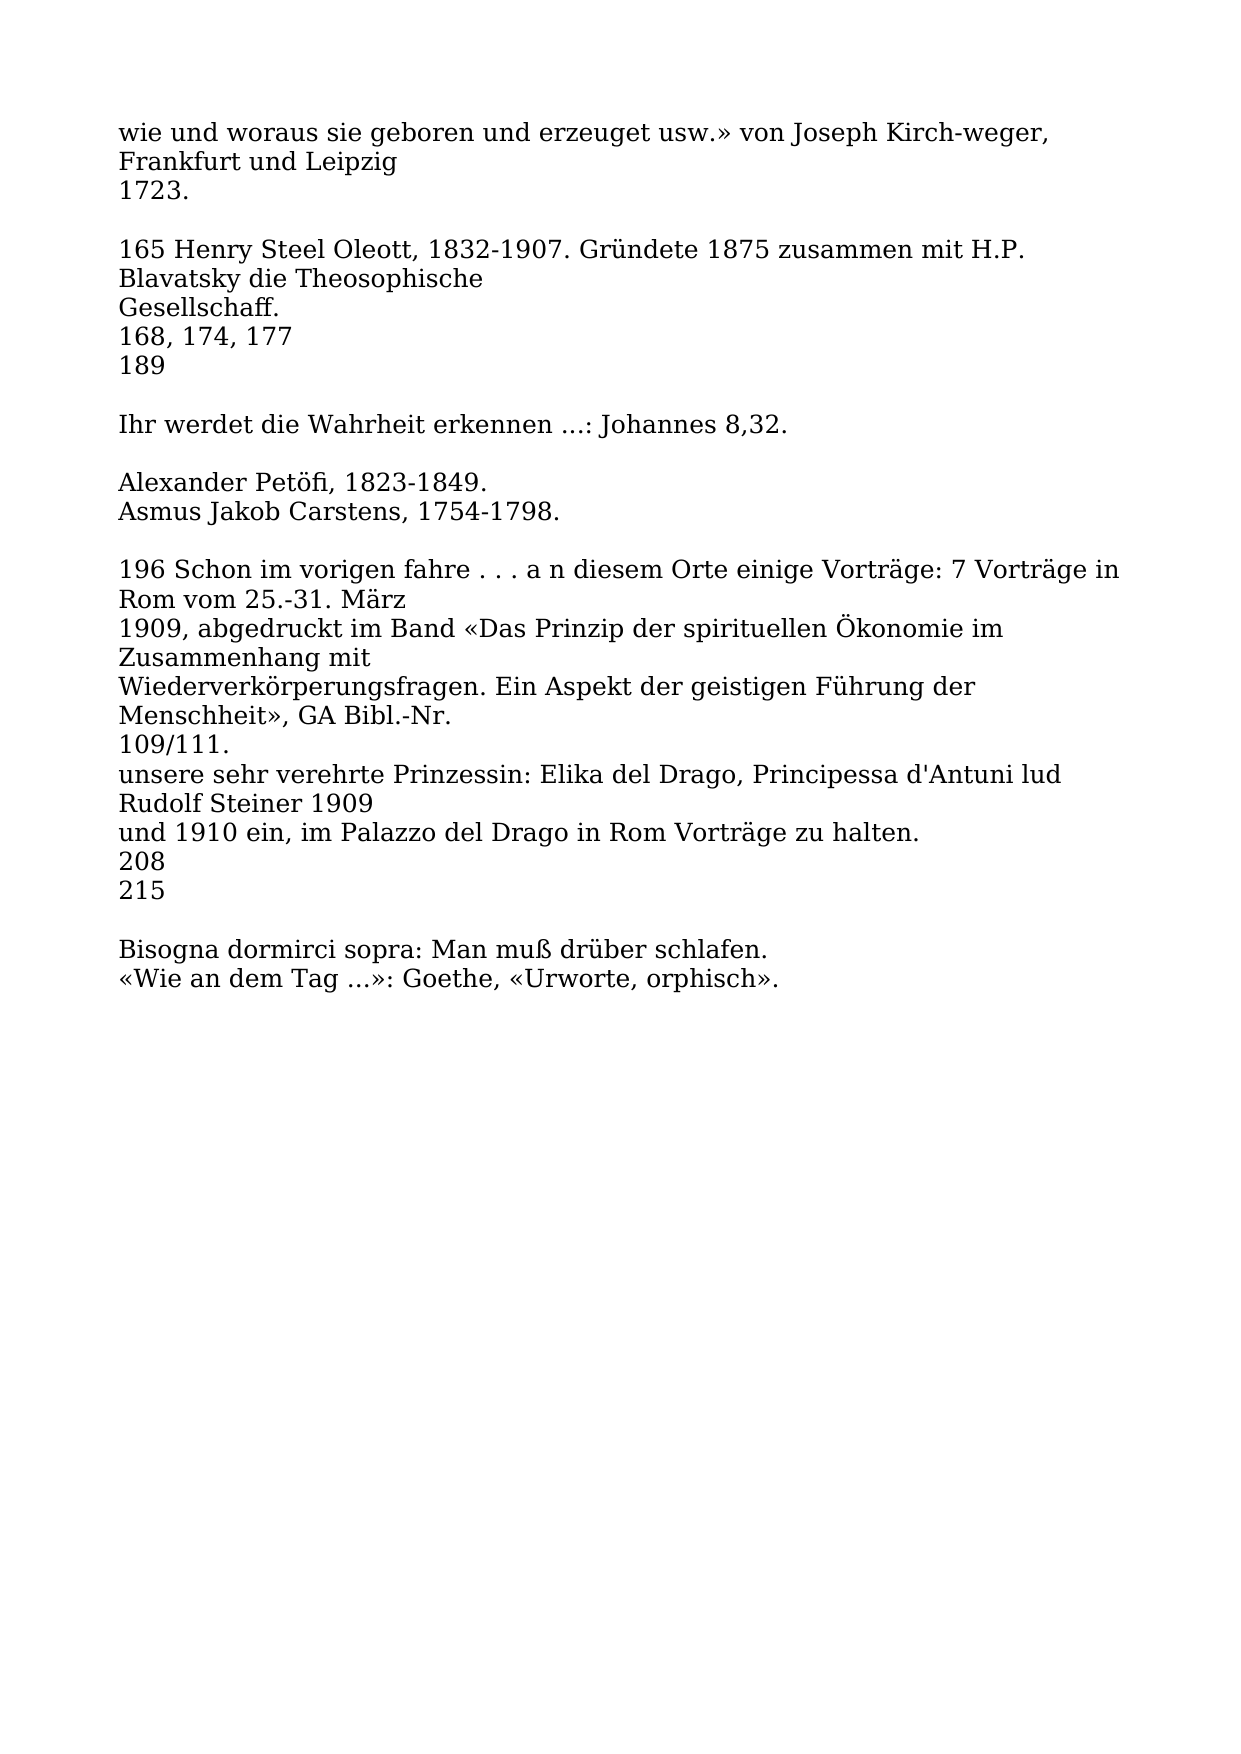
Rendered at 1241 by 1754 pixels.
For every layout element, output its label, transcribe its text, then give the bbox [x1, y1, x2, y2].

text 165 Henry Steel Oleott, 1832-1907. Gründete 1875 zusammen mit H.P. Blavatsky die Theosophische [118, 235, 1122, 293]
text 168, 174, 177 [118, 322, 1122, 351]
text unsere sehr verehrte Prinzessin: Elika del Drago, Principessa d'Antuni lud Rudolf Steiner 1909 [118, 760, 1122, 818]
text 109/111. [118, 731, 1122, 760]
text 208 [118, 847, 1122, 876]
text 1909, abgedruckt im Band «Das Prinzip der spirituellen Ökonomie im Zusammenhang mit [118, 614, 1122, 672]
text wie und woraus sie geboren und erzeuget usw.» von Joseph Kirch-weger, Frankfurt und Leipzig [118, 118, 1122, 176]
text 189 [118, 351, 1122, 381]
text 1723. [118, 176, 1122, 206]
text Gesellschaff. [118, 293, 1122, 322]
text Bisogna dormirci sopra: Man muß drüber schlafen. [118, 935, 1122, 964]
text 215 [118, 876, 1122, 906]
text Asmus Jakob Carstens, 1754-1798. [118, 497, 1122, 526]
text und 1910 ein, im Palazzo del Drago in Rom Vorträge zu halten. [118, 818, 1122, 847]
text «Wie an dem Tag ...»: Goethe, «Urworte, orphisch». [118, 964, 1122, 993]
text Ihr werdet die Wahrheit erkennen ...: Johannes 8,32. [118, 410, 1122, 439]
text 196 Schon im vorigen fahre . . . a n diesem Orte einige Vorträge: 7 Vorträge in Rom vom 25.-31. März [118, 556, 1122, 614]
text Alexander Petöfi, 1823-1849. [118, 468, 1122, 497]
text Wiederverkörperungsfragen. Ein Aspekt der geistigen Führung der Menschheit», GA Bibl.-Nr. [118, 672, 1122, 731]
